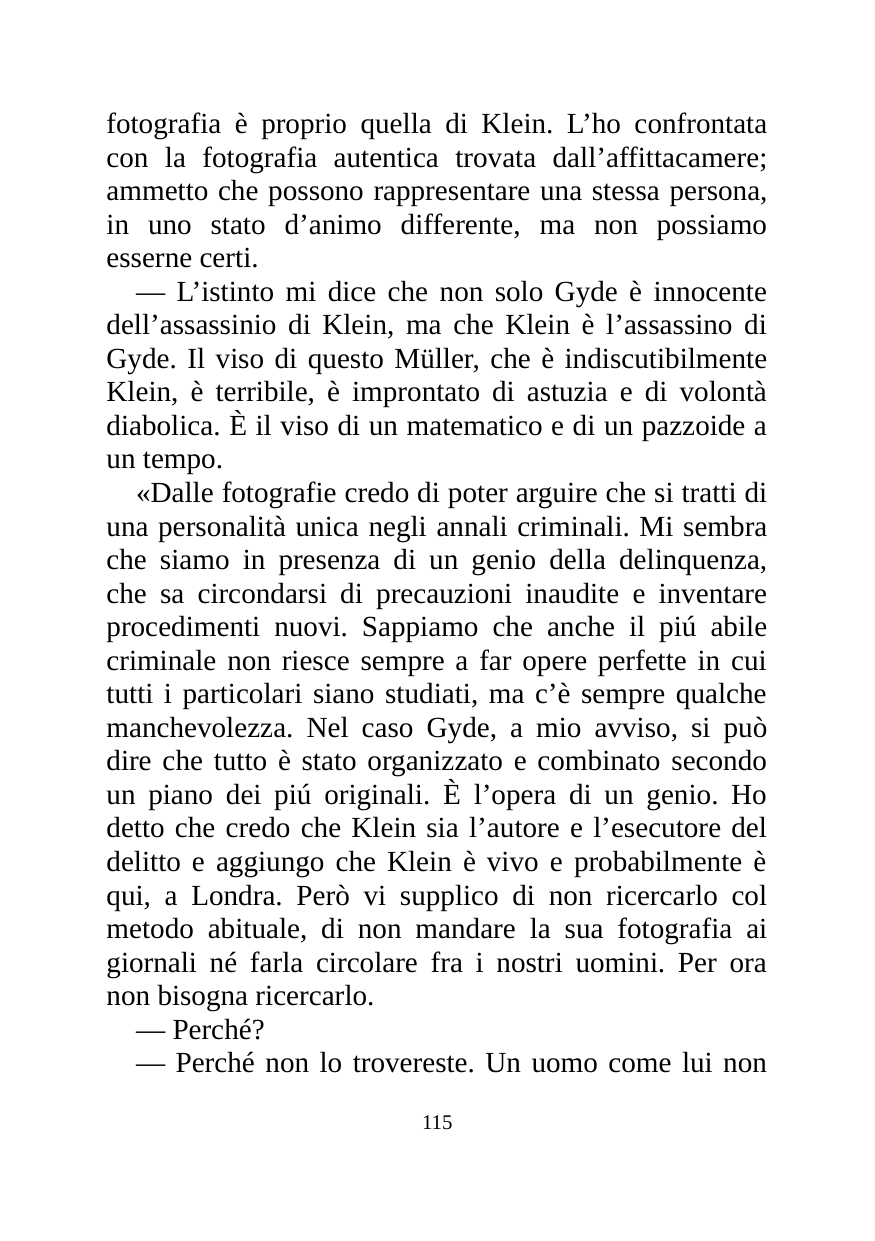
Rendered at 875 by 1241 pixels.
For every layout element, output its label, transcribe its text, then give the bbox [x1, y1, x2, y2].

text — L’istinto mi dice che non solo Gyde è innocente dell’assassinio di Klein, ma che Klein è l’assassino di Gyde. Il viso di questo Müller, che è indiscutibilmente Klein, è terribile, è improntato di astuzia e di volontà diabolica. È il viso di un matematico e di un pazzoide a un tempo. [106, 274, 768, 475]
text «Dalle fotografie credo di poter arguire che si tratti di una personalità unica negli annali criminali. Mi sembra che siamo in presenza di un genio della delinquenza, che sa circondarsi di precauzioni inaudite e inventare procedimenti nuovi. Sappiamo che anche il piú abile criminale non riesce sempre a far opere perfette in cui tutti i particolari siano studiati, ma c’è sempre qualche manchevolezza. Nel caso Gyde, a mio avviso, si può dire che tutto è stato organizzato e combinato secondo un piano dei piú originali. È l’opera di un genio. Ho detto che credo che Klein sia l’autore e l’esecutore del delitto e aggiungo che Klein è vivo e probabilmente è qui, a Londra. Però vi supplico di non ricercarlo col metodo abituale, di non mandare la sua fotografia ai giornali né farla circolare fra i nostri uomini. Per ora non bisogna ricercarlo. [106, 475, 768, 1012]
text — Perché non lo trovereste. Un uomo come lui non [106, 1045, 768, 1079]
text — Perché? [106, 1012, 768, 1045]
text fotografia è proprio quella di Klein. L’ho confrontata con la fotografia autentica trovata dall’affittacamere; ammetto che possono rappresentare una stessa persona, in uno stato d’animo differente, ma non possiamo esserne certi. [106, 106, 768, 274]
